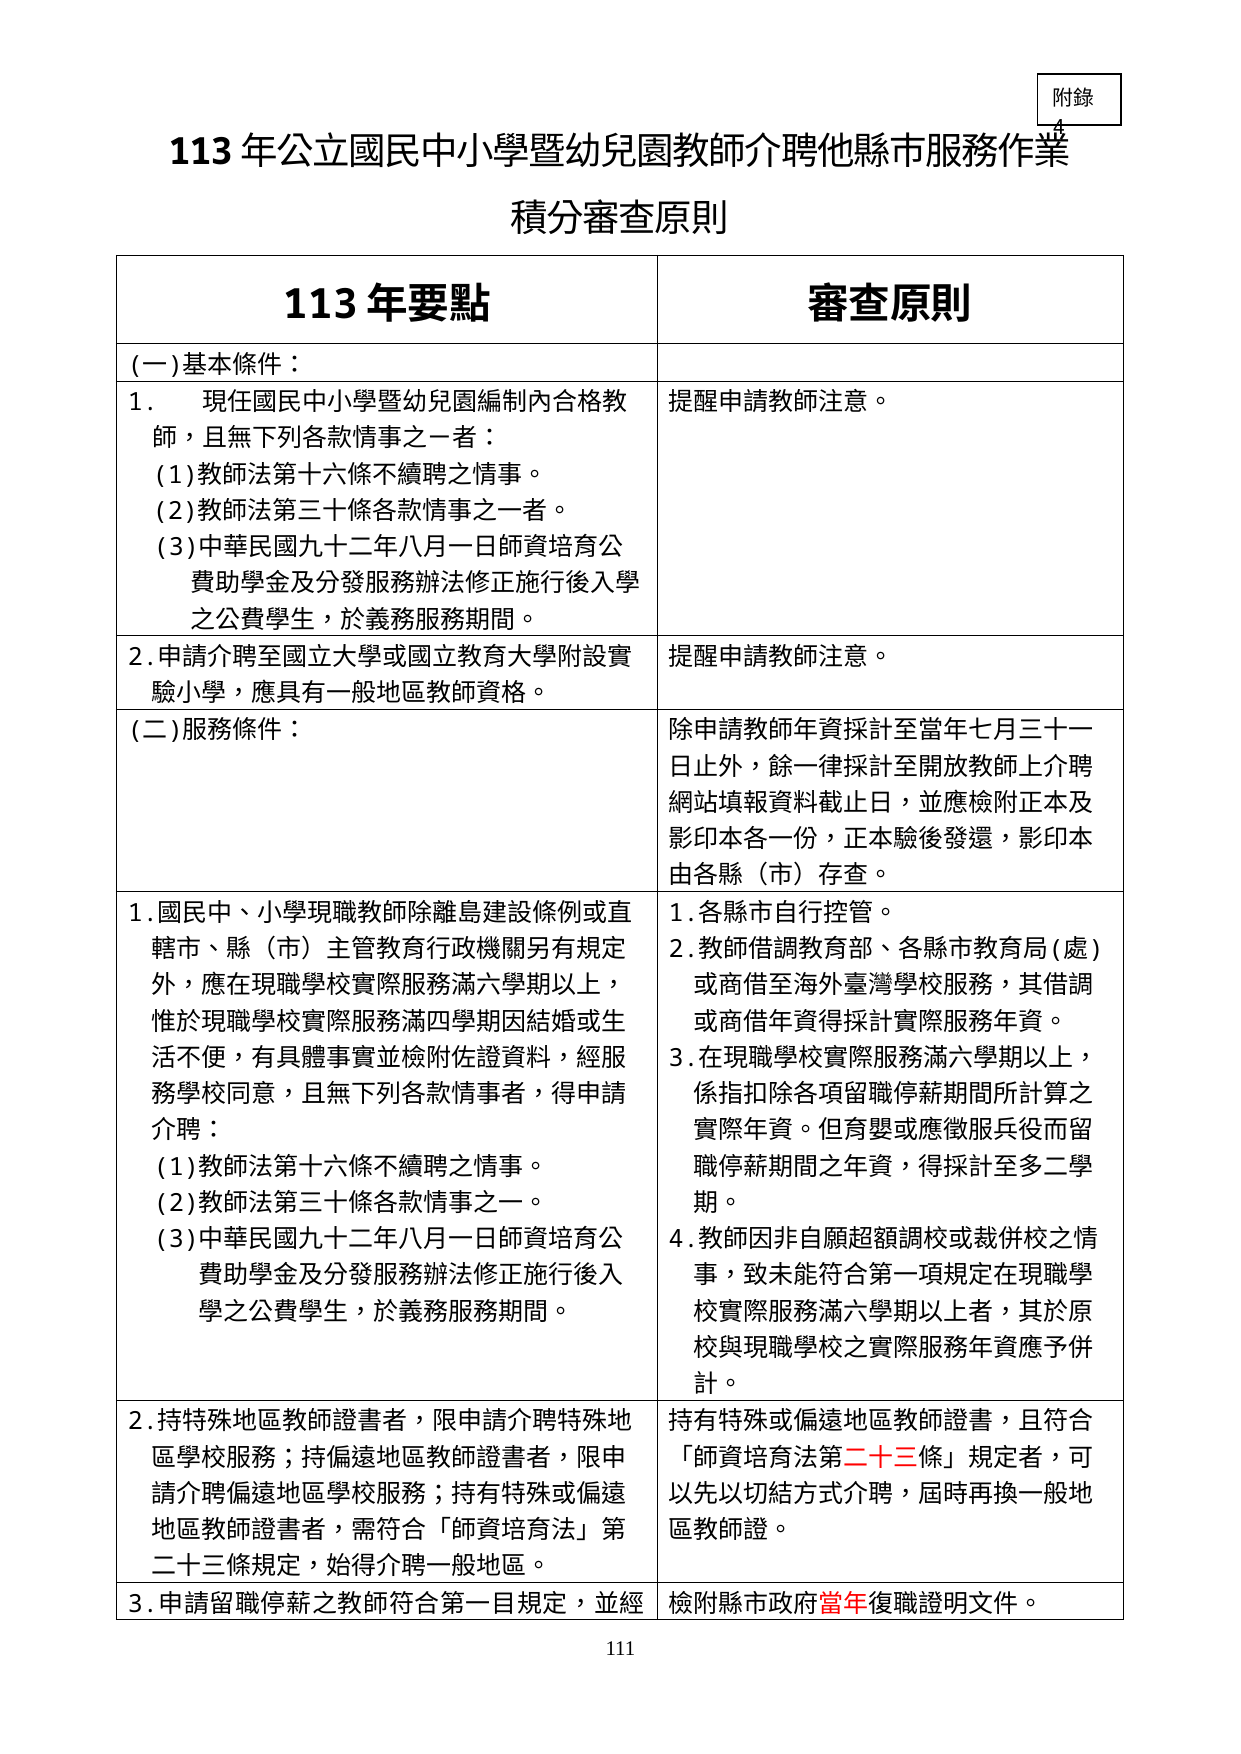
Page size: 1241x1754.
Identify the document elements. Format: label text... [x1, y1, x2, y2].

table_cell 持有特殊或偏遠地區教師證書，且符合「師資培育法第二十三條」規定者，可以先以切結方式介聘，屆時再換一般地區教師證。 [658, 1401, 1123, 1582]
table_cell 檢附縣市政府當年復職證明文件。 [658, 1583, 1123, 1619]
table_cell 2.申請介聘至國立大學或國立教育大學附設實驗小學，應具有一般地區教師資格。 [117, 636, 657, 709]
table_cell (二)服務條件： [117, 710, 657, 891]
text 113年公立國民中小學暨幼兒園教師介聘他縣巿服務作業 [118, 121, 1122, 176]
table_cell 3.申請留職停薪之教師符合第一目規定，並經 [117, 1583, 657, 1619]
table_cell 提醒申請教師注意。 [658, 636, 1123, 709]
table_cell 現任國民中小學暨幼兒園編制內合格教師，且無下列各款情事之ㄧ者： (1)教師法第十六條不續聘之情事。 (2)教師法第三十條各款情事之一者。 (3)中華民國九十二年八月一日師資培育公費助學金及分發服務辦法修正施行後入學之公費學生，於義務服務期間。 [117, 382, 657, 635]
table_cell 1.各縣市自行控管。 2.教師借調教育部、各縣市教育局(處)或商借至海外臺灣學校服務，其借調或商借年資得採計實際服務年資。 3.在現職學校實際服務滿六學期以上，係指扣除各項留職停薪期間所計算之實際年資。但育嬰或應徵服兵役而留職停薪期間之年資，得採計至多二學期。 4.教師因非自願超額調校或裁併校之情事，致未能符合第一項規定在現職學校實際服務滿六學期以上者，其於原校與現職學校之實際服務年資應予併計。 [658, 892, 1123, 1400]
text 積分審查原則 [118, 188, 1122, 242]
table_cell (一)基本條件： [117, 344, 657, 381]
table_header 113年要點 [117, 256, 657, 343]
table_cell 2.持特殊地區教師證書者，限申請介聘特殊地區學校服務；持偏遠地區教師證書者，限申請介聘偏遠地區學校服務；持有特殊或偏遠地區教師證書者，需符合「師資培育法」第二十三條規定，始得介聘一般地區。 [117, 1401, 657, 1582]
table_cell [658, 344, 1123, 381]
table_cell 1.國民中、小學現職教師除離島建設條例或直轄市、縣（市）主管教育行政機關另有規定外，應在現職學校實際服務滿六學期以上，惟於現職學校實際服務滿四學期因結婚或生活不便，有具體事實並檢附佐證資料，經服務學校同意，且無下列各款情事者，得申請介聘： (1)教師法第十六條不續聘之情事。 (2)教師法第三十條各款情事之一。 (3)中華民國九十二年八月一日師資培育公費助學金及分發服務辦法修正施行後入學之公費學生，於義務服務期間。 [117, 892, 657, 1400]
table_cell 除申請教師年資採計至當年七月三十一日止外，餘一律採計至開放教師上介聘網站填報資料截止日，並應檢附正本及影印本各一份，正本驗後發還，影印本由各縣（市）存查。 [658, 710, 1123, 891]
table_header 審查原則 [658, 256, 1123, 343]
table_cell 提醒申請教師注意。 [658, 382, 1123, 635]
